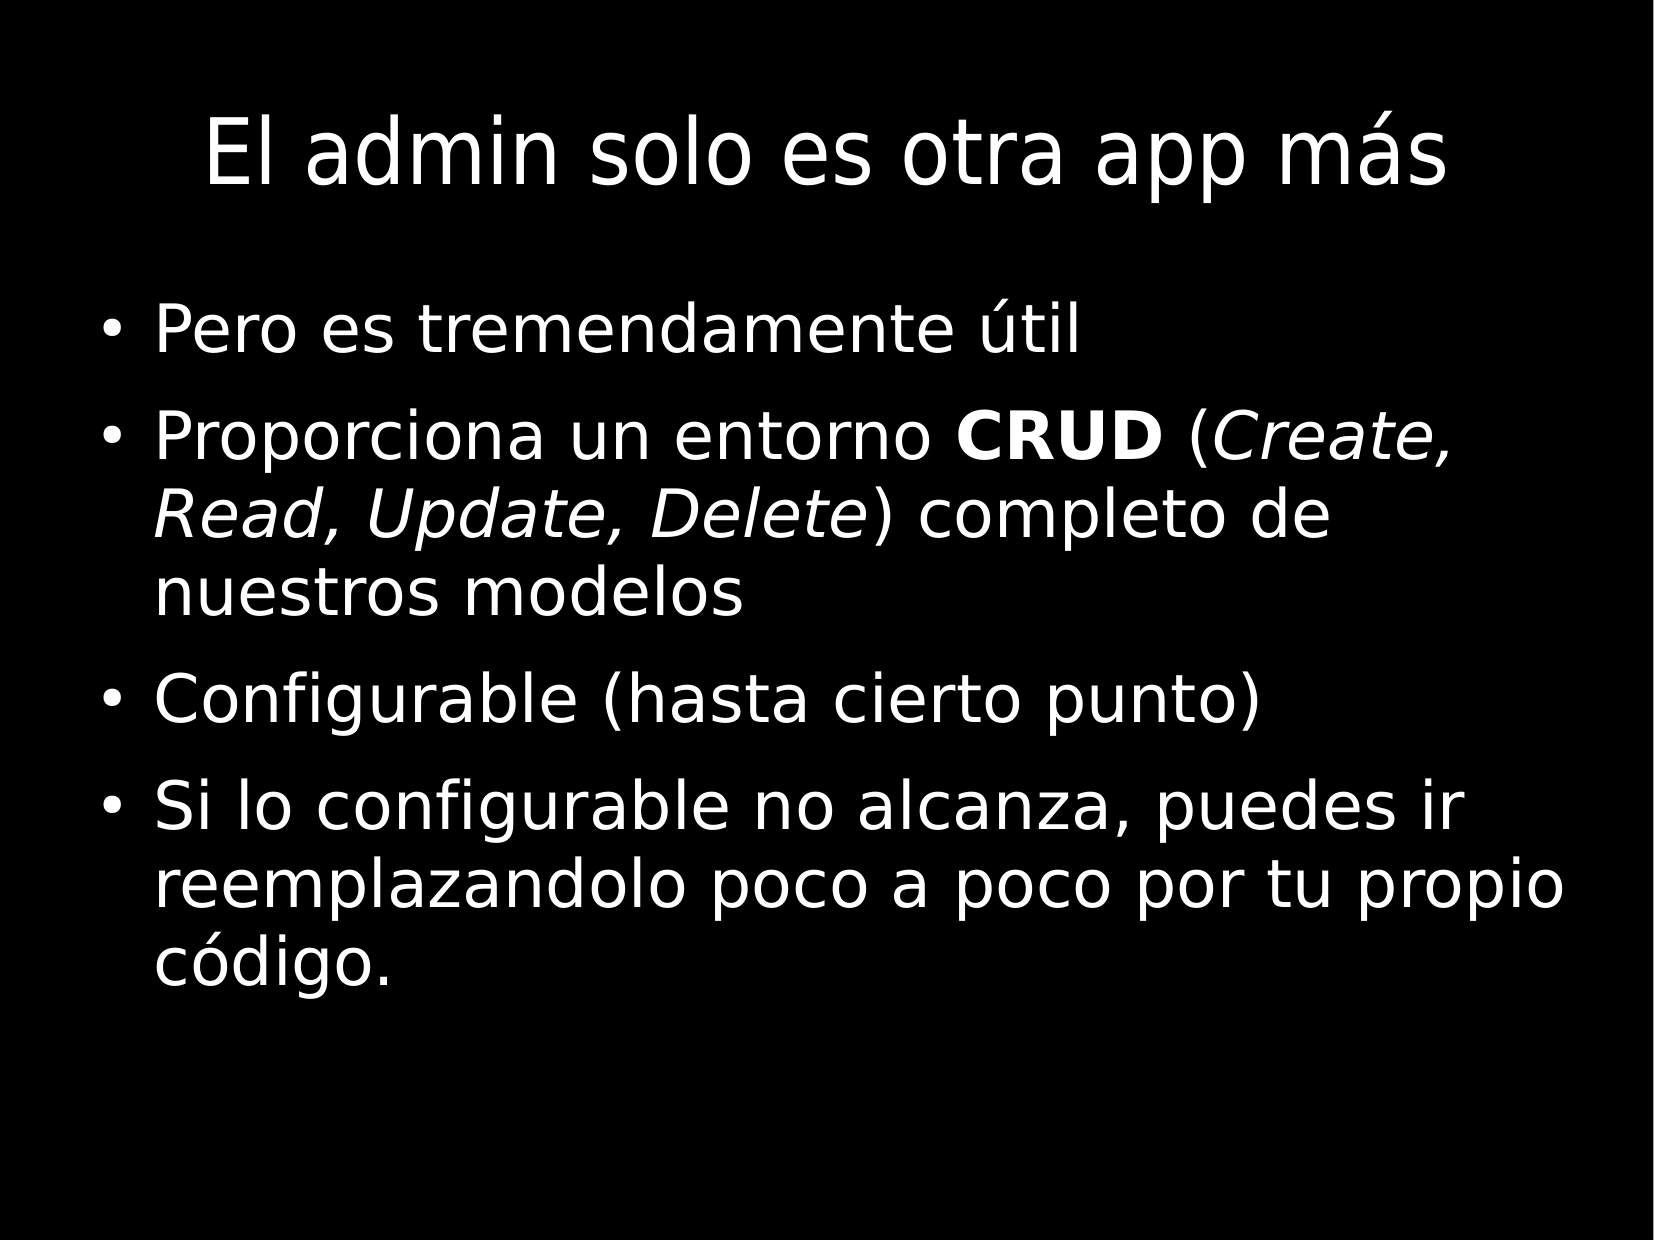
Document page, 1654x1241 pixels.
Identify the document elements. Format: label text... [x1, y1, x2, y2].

title El admin solo es otra app más [82, 49, 1571, 257]
list Pero es tremendamente útil Proporciona un entorno CRUD (Create, Read, Update, Delete) completo de nuestros modelos Configurable (hasta cierto punto) Si lo configurable no alcanza, puedes ir reemplazandolo poco a poco por tu propio código. [82, 290, 1571, 1109]
